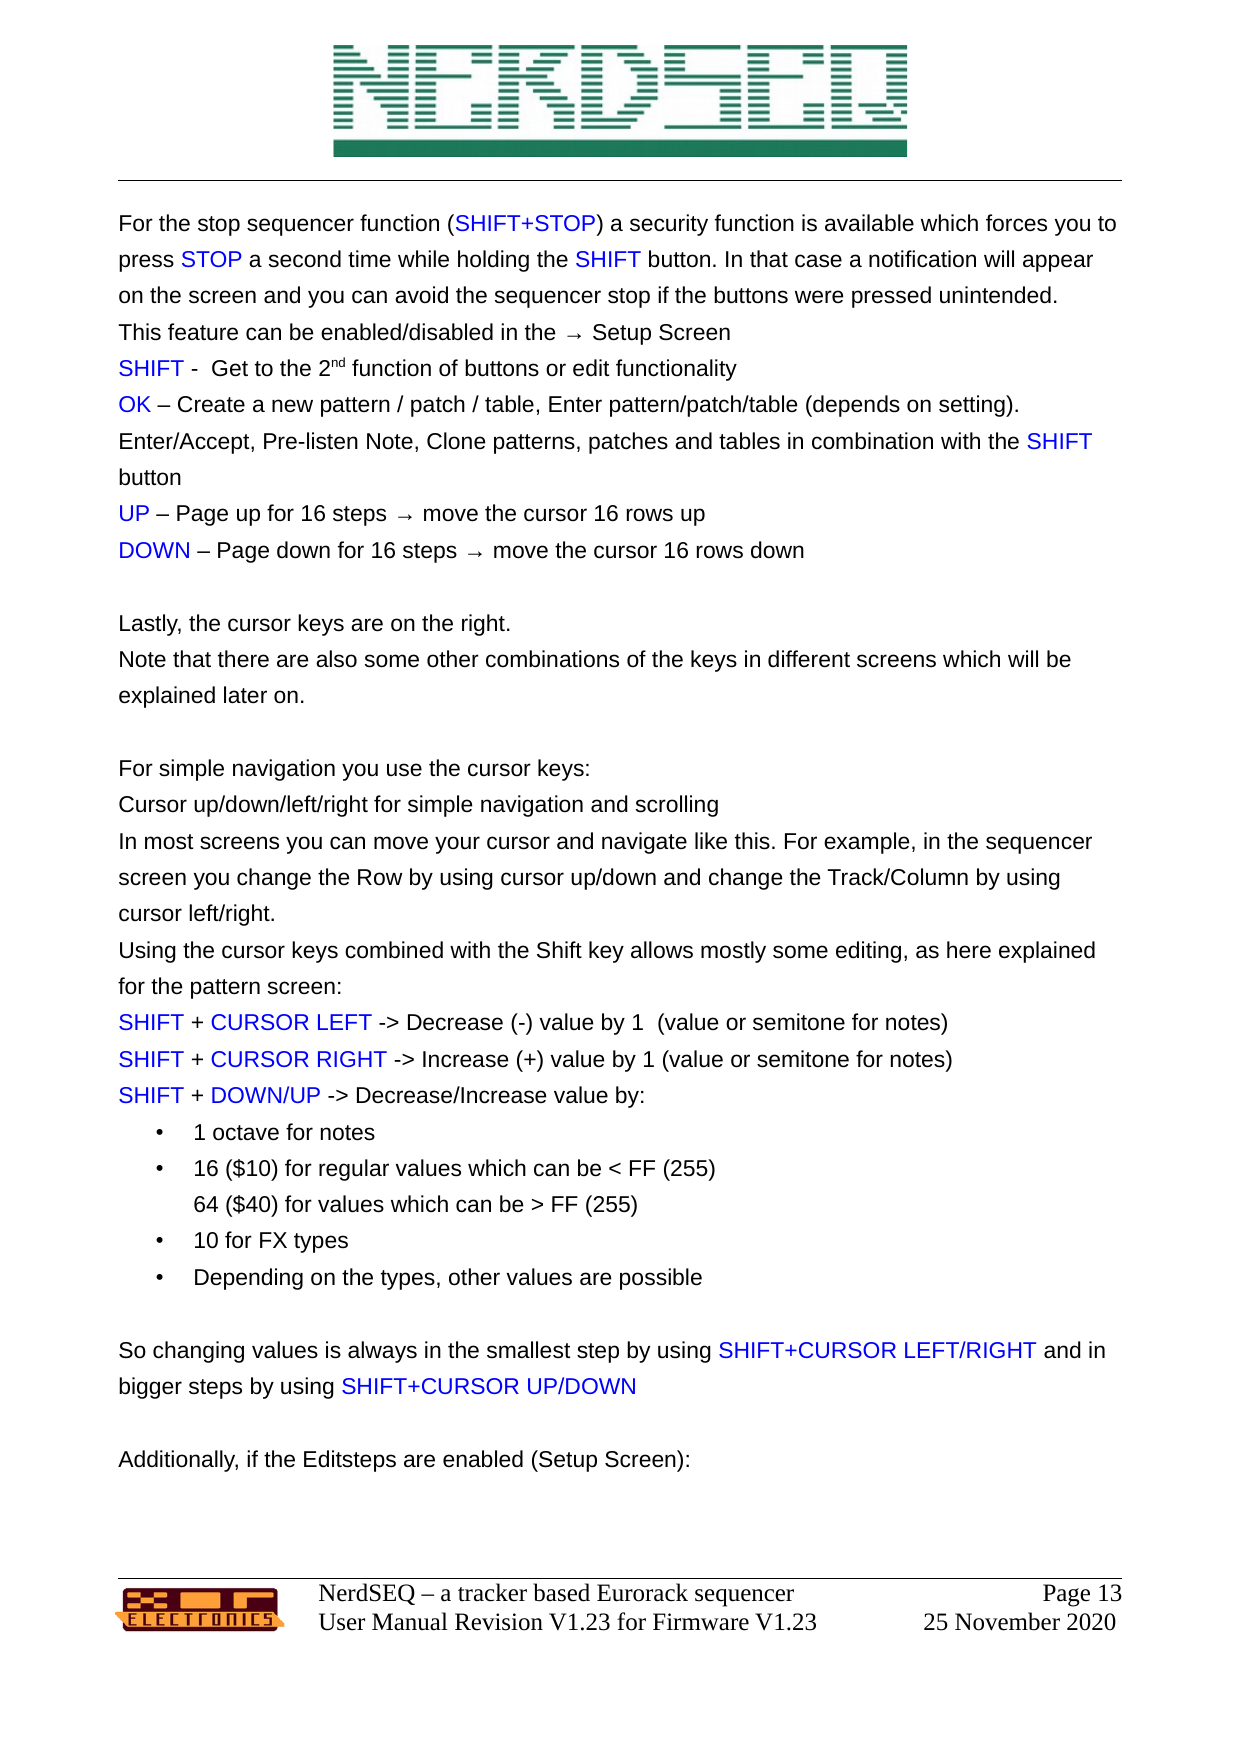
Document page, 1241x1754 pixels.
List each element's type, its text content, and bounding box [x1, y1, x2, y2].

text OK – Create a new pattern / patch / table, Enter pattern/patch/table (depends on setting). Enter/Accept, Pre-listen Note, Clone patterns, patches and tables in combination with the SHIFT button [118, 391, 1122, 490]
list 16 ($10) for regular values which can be < FF (255) [156, 1155, 1122, 1181]
text SHIFT + CURSOR LEFT -> Decrease (-) value by 1 (value or semitone for notes) [118, 1009, 1122, 1036]
text In most screens you can move your cursor and navigate like this. For example, in the sequencer screen you change the Row by using cursor up/down and change the Track/Column by using cursor left/right. [118, 828, 1122, 927]
list 1 octave for notes [156, 1118, 1122, 1145]
list 10 for FX types [156, 1227, 1122, 1254]
text DOWN – Page down for 16 steps → move the cursor 16 rows down [118, 537, 1122, 563]
text This feature can be enabled/disabled in the → Setup Screen [118, 319, 1122, 345]
text Cursor up/down/left/right for simple navigation and scrolling [118, 791, 1122, 818]
picture [115, 1584, 285, 1634]
text Lastly, the cursor keys are on the right. [118, 609, 1122, 636]
text SHIFT - Get to the 2nd function of buttons or edit functionality [118, 355, 1122, 381]
text 64 ($40) for values which can be > FF (255) [118, 1191, 1122, 1217]
text SHIFT + DOWN/UP -> Decrease/Increase value by: [118, 1082, 1122, 1108]
list Depending on the types, other values are possible [156, 1264, 1122, 1290]
text SHIFT + CURSOR RIGHT -> Increase (+) value by 1 (value or semitone for notes) [118, 1046, 1122, 1072]
text Additionally, if the Editsteps are enabled (Setup Screen): [118, 1446, 1122, 1472]
text So changing values is always in the smallest step by using SHIFT+CURSOR LEFT/RIGHT and in bigger steps by using SHIFT+CURSOR UP/DOWN [118, 1337, 1122, 1399]
text Note that there are also some other combinations of the keys in different screens which will be explained later on. [118, 646, 1122, 708]
text For simple navigation you use the cursor keys: [118, 755, 1122, 781]
text UP – Page up for 16 steps → move the cursor 16 rows up [118, 500, 1122, 527]
picture [333, 45, 908, 157]
text For the stop sequencer function (SHIFT+STOP) a security function is available which forces you to press STOP a second time while holding the SHIFT button. In that case a notification will appear on the screen and you can avoid the sequencer stop if the buttons were pressed unintended. [118, 209, 1122, 309]
text Using the cursor keys combined with the Shift key allows mostly some editing, as here explained for the pattern screen: [118, 937, 1122, 999]
